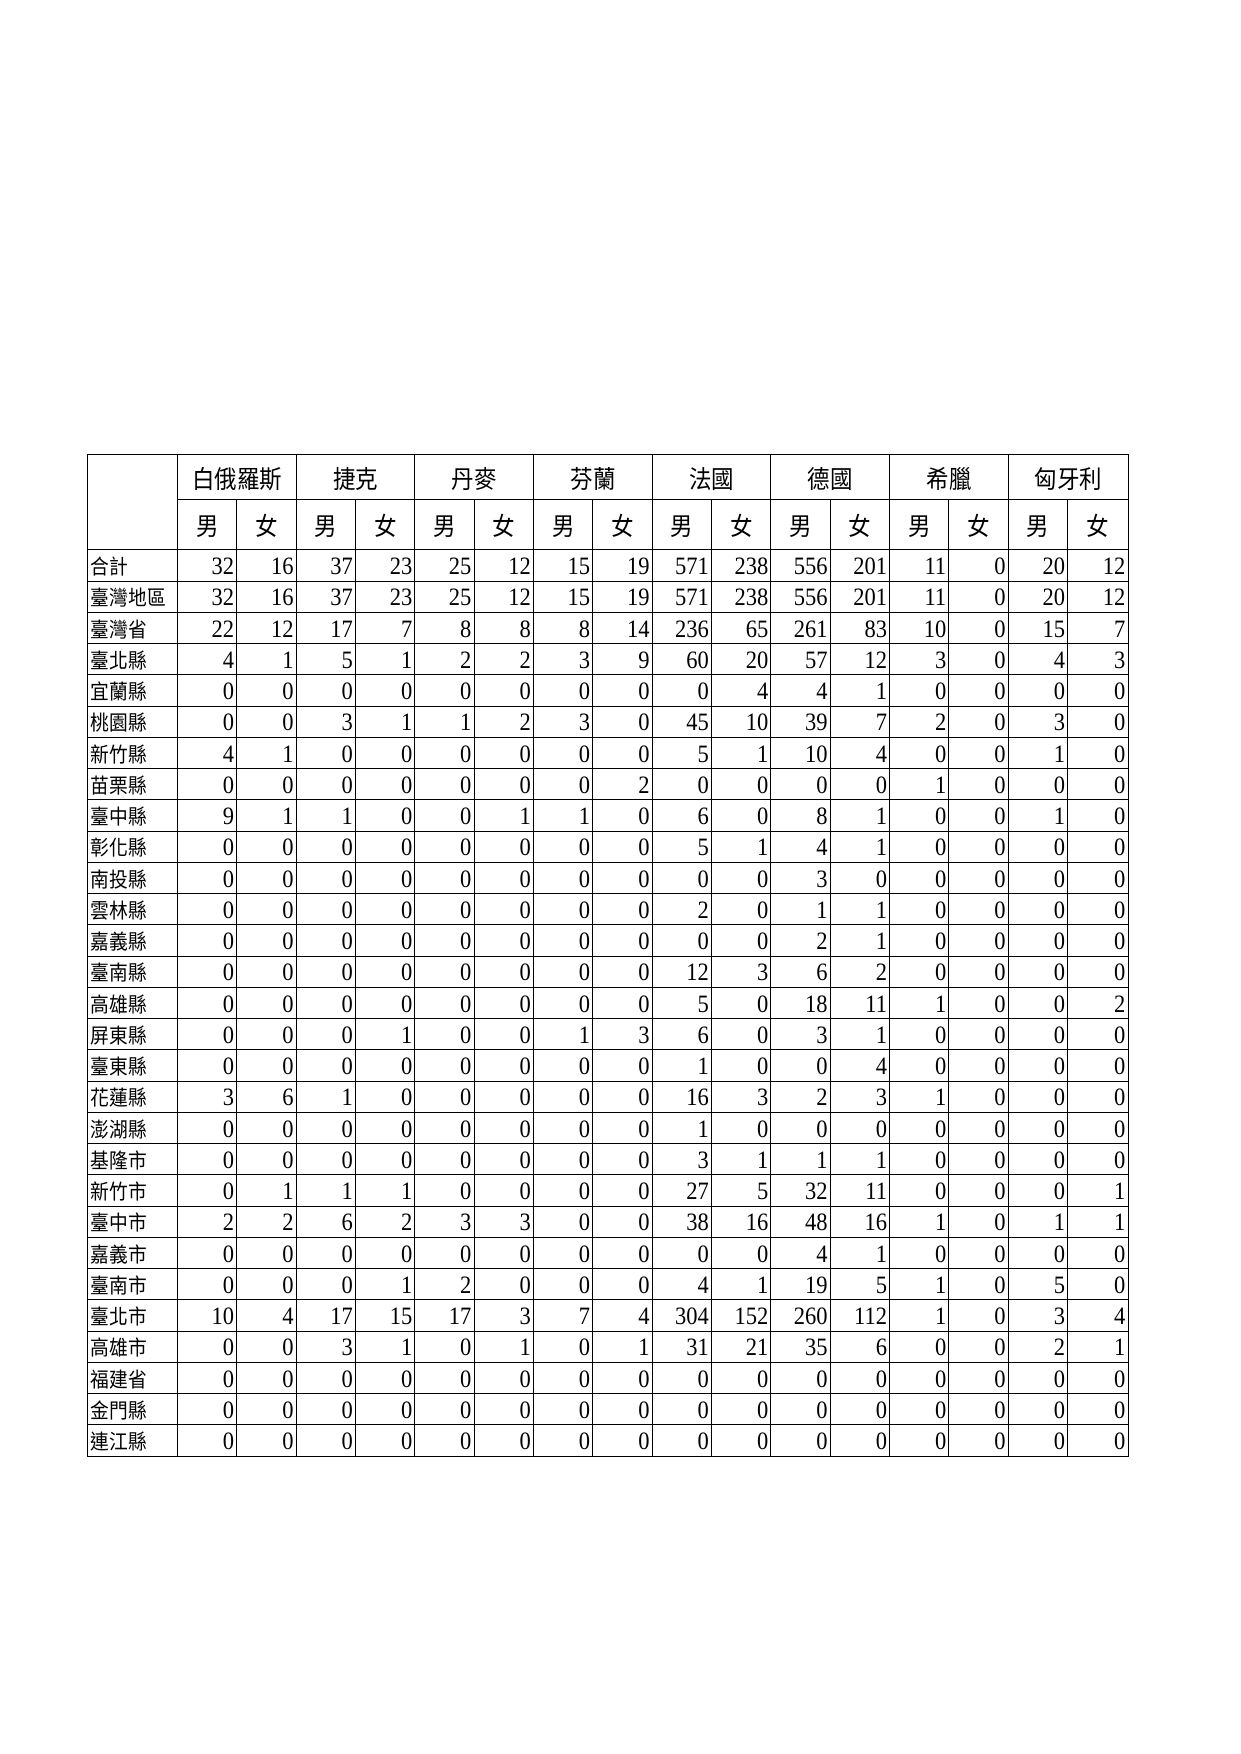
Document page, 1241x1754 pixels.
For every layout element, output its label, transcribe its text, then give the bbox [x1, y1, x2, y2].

table_cell 0 [890, 1238, 948, 1268]
table_cell 1 [831, 1238, 889, 1268]
table_cell 0 [178, 957, 236, 987]
table_cell 20 [1009, 582, 1067, 612]
table_cell 0 [1009, 1019, 1067, 1049]
table_cell 0 [653, 769, 711, 799]
table_cell 35 [771, 1332, 830, 1362]
table_cell 0 [415, 1144, 474, 1174]
table_cell 17 [297, 613, 355, 643]
table_cell 0 [415, 1332, 474, 1362]
table_cell 1 [1068, 1207, 1128, 1237]
table_cell 45 [653, 707, 711, 737]
table_cell 0 [178, 769, 236, 799]
table_cell 0 [237, 1019, 296, 1049]
table_header 法國 [653, 455, 770, 499]
table_cell 0 [178, 1050, 236, 1081]
table_cell 4 [771, 832, 830, 862]
table_cell 0 [593, 1175, 652, 1206]
table_cell 1 [890, 1082, 948, 1112]
table_cell 臺東縣 [88, 1050, 177, 1081]
table_cell 0 [593, 1394, 652, 1424]
table_cell 0 [415, 925, 474, 956]
table_cell 5 [831, 1269, 889, 1299]
table_cell 1 [297, 1175, 355, 1206]
table_cell 臺南縣 [88, 957, 177, 987]
table_cell 4 [831, 738, 889, 768]
table_cell 238 [712, 582, 770, 612]
table_cell 1 [653, 1050, 711, 1081]
table_cell 0 [534, 1113, 592, 1143]
table_cell 0 [415, 832, 474, 862]
table_cell 5 [297, 644, 355, 674]
table_cell 0 [534, 1269, 592, 1299]
table_cell 0 [949, 1144, 1008, 1174]
table_cell 0 [178, 1019, 236, 1049]
table_cell 1 [1009, 738, 1067, 768]
table_cell 17 [415, 1300, 474, 1331]
table_cell 0 [949, 1082, 1008, 1112]
table_cell 1 [890, 988, 948, 1018]
table_cell 0 [356, 1425, 414, 1456]
table_cell 0 [356, 738, 414, 768]
table_cell 0 [297, 1050, 355, 1081]
table_cell 7 [831, 707, 889, 737]
table_cell 0 [1068, 1269, 1128, 1299]
table_cell 6 [831, 1332, 889, 1362]
table_cell 花蓮縣 [88, 1082, 177, 1112]
table_cell 16 [831, 1207, 889, 1237]
table_cell 男 [890, 500, 948, 549]
table_cell 0 [415, 863, 474, 893]
table_cell 0 [415, 1425, 474, 1456]
table_cell 3 [831, 1082, 889, 1112]
table_cell 2 [475, 644, 533, 674]
table_cell 0 [1068, 957, 1128, 987]
table_cell 0 [534, 957, 592, 987]
table_cell 1 [712, 832, 770, 862]
table_cell 0 [653, 1394, 711, 1424]
table_cell 0 [178, 675, 236, 706]
table_cell 0 [534, 1175, 592, 1206]
table_cell 0 [712, 1050, 770, 1081]
table_cell 0 [1009, 1175, 1067, 1206]
table_cell 32 [771, 1175, 830, 1206]
table_cell 0 [178, 925, 236, 956]
table_cell 15 [534, 582, 592, 612]
table_cell 0 [653, 863, 711, 893]
table_cell 15 [356, 1300, 414, 1331]
table_cell 0 [297, 894, 355, 924]
table_cell 2 [237, 1207, 296, 1237]
table_cell 0 [593, 1363, 652, 1393]
table_cell 0 [1068, 769, 1128, 799]
table_cell 0 [1068, 1144, 1128, 1174]
table_cell 1 [593, 1332, 652, 1362]
table_cell 12 [653, 957, 711, 987]
table_cell 1 [831, 675, 889, 706]
table_cell 0 [1068, 1394, 1128, 1424]
table_cell 0 [949, 832, 1008, 862]
table_cell 男 [534, 500, 592, 549]
table_cell 0 [1068, 1050, 1128, 1081]
table_cell 基隆市 [88, 1144, 177, 1174]
table_cell 0 [712, 1363, 770, 1393]
table_cell 0 [771, 1394, 830, 1424]
table_cell 0 [949, 894, 1008, 924]
table_cell 83 [831, 613, 889, 643]
table_cell 5 [653, 832, 711, 862]
table_cell 0 [534, 1425, 592, 1456]
table_cell 1 [1009, 800, 1067, 831]
table_cell 0 [475, 1238, 533, 1268]
table_cell 1 [831, 832, 889, 862]
table_cell 0 [949, 863, 1008, 893]
table_cell 3 [534, 707, 592, 737]
table_cell 3 [297, 1332, 355, 1362]
table_cell 0 [949, 769, 1008, 799]
table_cell 39 [771, 707, 830, 737]
table_cell 12 [1068, 582, 1128, 612]
table_cell 0 [297, 1144, 355, 1174]
table_cell 0 [356, 1238, 414, 1268]
table_cell 0 [356, 1394, 414, 1424]
table_cell 4 [237, 1300, 296, 1331]
table_cell 女 [712, 500, 770, 549]
table_cell 236 [653, 613, 711, 643]
table_cell 0 [890, 957, 948, 987]
table_cell 18 [771, 988, 830, 1018]
table_cell 0 [949, 925, 1008, 956]
table_cell 0 [890, 1394, 948, 1424]
table_cell 0 [178, 1394, 236, 1424]
table_cell 0 [237, 707, 296, 737]
table_cell 男 [178, 500, 236, 549]
table_cell 女 [949, 500, 1008, 549]
table_cell 1 [890, 769, 948, 799]
table_cell 0 [949, 957, 1008, 987]
table_cell 0 [237, 1050, 296, 1081]
table_cell 10 [890, 613, 948, 643]
table_cell 0 [178, 1269, 236, 1299]
table_cell 0 [771, 1425, 830, 1456]
table_cell 6 [237, 1082, 296, 1112]
table_cell 0 [771, 1113, 830, 1143]
table_cell 0 [178, 988, 236, 1018]
table_cell 0 [1009, 1082, 1067, 1112]
table_cell 0 [534, 769, 592, 799]
table_header 白俄羅斯 [178, 455, 296, 499]
table_cell 0 [415, 769, 474, 799]
table_cell 32 [178, 550, 236, 581]
table_cell 0 [890, 800, 948, 831]
table_cell 1 [831, 1144, 889, 1174]
table_cell 3 [178, 1082, 236, 1112]
table_cell 6 [297, 1207, 355, 1237]
table_cell 1 [237, 644, 296, 674]
table_cell 0 [475, 769, 533, 799]
table_cell 0 [297, 738, 355, 768]
table_cell 0 [178, 1363, 236, 1393]
table_cell 1 [890, 1269, 948, 1299]
table_cell 0 [949, 1175, 1008, 1206]
table_cell 0 [297, 769, 355, 799]
table_cell 1 [831, 894, 889, 924]
table_cell 0 [475, 925, 533, 956]
table_cell 0 [534, 1394, 592, 1424]
table_cell 31 [653, 1332, 711, 1362]
table_cell 6 [771, 957, 830, 987]
table_cell 0 [297, 1238, 355, 1268]
table_cell 0 [890, 1175, 948, 1206]
table_cell 0 [356, 863, 414, 893]
table_cell 0 [949, 800, 1008, 831]
table_cell 556 [771, 550, 830, 581]
table_cell 304 [653, 1300, 711, 1331]
table_cell 0 [237, 863, 296, 893]
table_cell 新竹縣 [88, 738, 177, 768]
table_cell 0 [475, 863, 533, 893]
table_cell 0 [593, 675, 652, 706]
table_cell 12 [237, 613, 296, 643]
table_cell 3 [771, 1019, 830, 1049]
table_cell 1 [356, 1175, 414, 1206]
table_cell 0 [831, 863, 889, 893]
table_cell 3 [1009, 1300, 1067, 1331]
table_cell 4 [593, 1300, 652, 1331]
table_cell 0 [593, 707, 652, 737]
table_cell 2 [653, 894, 711, 924]
table_cell 0 [890, 1332, 948, 1362]
table_cell 0 [534, 1238, 592, 1268]
table_cell 0 [1068, 738, 1128, 768]
table_cell 1 [237, 1175, 296, 1206]
table_cell 0 [1068, 1113, 1128, 1143]
table_cell 男 [653, 500, 711, 549]
table_cell 7 [1068, 613, 1128, 643]
table_cell 0 [475, 1363, 533, 1393]
table_cell 260 [771, 1300, 830, 1331]
table_cell 57 [771, 644, 830, 674]
table_cell 臺南市 [88, 1269, 177, 1299]
table_cell 屏東縣 [88, 1019, 177, 1049]
table_cell 0 [475, 1425, 533, 1456]
table_cell 7 [356, 613, 414, 643]
table_cell 0 [297, 1363, 355, 1393]
table_cell 高雄市 [88, 1332, 177, 1362]
table_cell 0 [890, 1425, 948, 1456]
table_cell 男 [415, 500, 474, 549]
table_cell 27 [653, 1175, 711, 1206]
table_cell 201 [831, 582, 889, 612]
table_header 捷克 [297, 455, 414, 499]
table_cell 0 [1009, 894, 1067, 924]
table_cell 0 [1009, 1113, 1067, 1143]
table_cell 0 [890, 675, 948, 706]
table_cell 23 [356, 550, 414, 581]
table_cell 0 [356, 1082, 414, 1112]
table_cell 1 [475, 800, 533, 831]
table_cell 3 [712, 1082, 770, 1112]
table_cell 0 [1068, 1363, 1128, 1393]
table_cell 0 [593, 832, 652, 862]
table_cell 0 [890, 894, 948, 924]
table_cell 臺灣地區 [88, 582, 177, 612]
table_cell 0 [415, 988, 474, 1018]
table_cell 0 [237, 925, 296, 956]
table_cell 0 [949, 738, 1008, 768]
table_cell 556 [771, 582, 830, 612]
table_cell 11 [831, 1175, 889, 1206]
table_cell 571 [653, 550, 711, 581]
table_cell 4 [771, 1238, 830, 1268]
table_cell 0 [949, 1050, 1008, 1081]
table_cell 0 [237, 1394, 296, 1424]
table_cell 2 [356, 1207, 414, 1237]
table_cell 0 [949, 644, 1008, 674]
table_cell 女 [593, 500, 652, 549]
table_cell 0 [1068, 925, 1128, 956]
table_cell 0 [593, 1050, 652, 1081]
table_cell 0 [356, 1113, 414, 1143]
table_cell 0 [1009, 832, 1067, 862]
table_cell 0 [1068, 800, 1128, 831]
table_cell 22 [178, 613, 236, 643]
table_cell 1 [653, 1113, 711, 1143]
table_cell 1 [237, 738, 296, 768]
table_cell 0 [949, 1207, 1008, 1237]
table_cell 1 [297, 1082, 355, 1112]
table_cell 0 [1068, 863, 1128, 893]
table_cell 0 [712, 1113, 770, 1143]
table_cell 0 [534, 925, 592, 956]
table_cell 0 [593, 925, 652, 956]
table_cell 0 [1068, 832, 1128, 862]
table_cell 10 [178, 1300, 236, 1331]
table_cell 0 [178, 1113, 236, 1143]
table_cell 0 [534, 1050, 592, 1081]
table_cell 0 [1068, 1082, 1128, 1112]
table_cell 0 [475, 1394, 533, 1424]
table_cell 臺北縣 [88, 644, 177, 674]
table_cell 0 [949, 1019, 1008, 1049]
table_cell 1 [415, 707, 474, 737]
table_cell 0 [178, 1332, 236, 1362]
table_cell 0 [178, 707, 236, 737]
table_cell 0 [949, 1269, 1008, 1299]
table_cell 0 [237, 1425, 296, 1456]
table_cell 0 [297, 1113, 355, 1143]
table_cell 0 [178, 863, 236, 893]
table_cell 1 [771, 1144, 830, 1174]
table_cell 0 [949, 1394, 1008, 1424]
table_cell 0 [534, 738, 592, 768]
table_cell 0 [297, 1269, 355, 1299]
table_cell 17 [297, 1300, 355, 1331]
table_cell 0 [890, 1363, 948, 1393]
table_cell 宜蘭縣 [88, 675, 177, 706]
table_cell 3 [297, 707, 355, 737]
table_cell 0 [949, 1425, 1008, 1456]
table_cell 臺中市 [88, 1207, 177, 1237]
table_cell 0 [534, 988, 592, 1018]
table_cell 0 [1009, 1238, 1067, 1268]
table_cell 25 [415, 582, 474, 612]
table_cell 5 [653, 988, 711, 1018]
table_cell 0 [415, 800, 474, 831]
table_cell 0 [771, 1363, 830, 1393]
table_cell 0 [949, 1238, 1008, 1268]
table_cell 臺中縣 [88, 800, 177, 831]
table_cell 0 [890, 1050, 948, 1081]
table_cell 0 [475, 1082, 533, 1112]
table_cell 4 [178, 738, 236, 768]
table_cell 0 [712, 800, 770, 831]
table_cell 女 [831, 500, 889, 549]
table_cell 0 [475, 1113, 533, 1143]
table_cell 0 [653, 1238, 711, 1268]
table_cell 0 [237, 894, 296, 924]
table_cell 0 [475, 1144, 533, 1174]
table_cell 0 [178, 894, 236, 924]
table_cell 0 [415, 675, 474, 706]
table_cell 25 [415, 550, 474, 581]
table_cell 10 [771, 738, 830, 768]
table_cell 0 [1009, 863, 1067, 893]
table_cell 0 [831, 1425, 889, 1456]
table_cell 1 [534, 1019, 592, 1049]
table_header 德國 [771, 455, 889, 499]
table_cell 16 [712, 1207, 770, 1237]
table_cell 1 [534, 800, 592, 831]
table_cell 5 [653, 738, 711, 768]
table_cell 8 [475, 613, 533, 643]
table_cell 3 [475, 1207, 533, 1237]
table_cell 0 [534, 1082, 592, 1112]
table_cell 23 [356, 582, 414, 612]
table_cell 1 [712, 1144, 770, 1174]
table_cell 0 [1009, 1363, 1067, 1393]
table_cell 0 [475, 738, 533, 768]
table_cell 0 [356, 800, 414, 831]
table_cell 高雄縣 [88, 988, 177, 1018]
table_cell 48 [771, 1207, 830, 1237]
table_cell 0 [653, 675, 711, 706]
table_cell 0 [178, 832, 236, 862]
table_cell 0 [534, 1363, 592, 1393]
table_header [88, 455, 177, 549]
table_cell 3 [415, 1207, 474, 1237]
table_cell 2 [475, 707, 533, 737]
table_cell 0 [1068, 1019, 1128, 1049]
table_cell 2 [890, 707, 948, 737]
table_cell 11 [890, 582, 948, 612]
table_cell 0 [415, 1238, 474, 1268]
table_cell 0 [297, 988, 355, 1018]
table_cell 0 [712, 894, 770, 924]
table_cell 男 [297, 500, 355, 549]
table_cell 8 [771, 800, 830, 831]
table_cell 0 [475, 1175, 533, 1206]
table_cell 連江縣 [88, 1425, 177, 1456]
table_cell 0 [534, 894, 592, 924]
table_cell 4 [771, 675, 830, 706]
table_cell 4 [831, 1050, 889, 1081]
table_cell 0 [593, 1207, 652, 1237]
table_cell 0 [712, 988, 770, 1018]
table_cell 男 [771, 500, 830, 549]
table_cell 0 [534, 863, 592, 893]
table_cell 0 [1068, 1238, 1128, 1268]
table_cell 16 [237, 582, 296, 612]
table_cell 0 [475, 988, 533, 1018]
table_cell 0 [890, 863, 948, 893]
table_cell 0 [1009, 1050, 1067, 1081]
table_cell 0 [415, 957, 474, 987]
table_cell 0 [475, 894, 533, 924]
table_header 丹麥 [415, 455, 533, 499]
table_cell 2 [831, 957, 889, 987]
table_cell 0 [1009, 1144, 1067, 1174]
table_cell 21 [712, 1332, 770, 1362]
table_cell 15 [1009, 613, 1067, 643]
table_cell 9 [593, 644, 652, 674]
table_cell 0 [356, 1363, 414, 1393]
table_cell 0 [890, 1144, 948, 1174]
table_cell 12 [831, 644, 889, 674]
table_cell 0 [297, 675, 355, 706]
table_cell 0 [297, 957, 355, 987]
table_cell 0 [475, 1050, 533, 1081]
table_cell 3 [771, 863, 830, 893]
table_cell 11 [831, 988, 889, 1018]
table_cell 0 [890, 1019, 948, 1049]
table_cell 1 [712, 1269, 770, 1299]
table_cell 1 [297, 800, 355, 831]
table_cell 1 [890, 1300, 948, 1331]
table_cell 0 [712, 1394, 770, 1424]
table_cell 38 [653, 1207, 711, 1237]
table_cell 37 [297, 582, 355, 612]
table_cell 0 [890, 1113, 948, 1143]
table_cell 0 [356, 675, 414, 706]
table_cell 11 [890, 550, 948, 581]
table_cell 0 [831, 1394, 889, 1424]
table_cell 0 [237, 988, 296, 1018]
table_cell 9 [178, 800, 236, 831]
table_cell 0 [534, 1207, 592, 1237]
table_cell 0 [297, 1394, 355, 1424]
table_cell 1 [1009, 1207, 1067, 1237]
table_cell 0 [237, 1269, 296, 1299]
table_cell 澎湖縣 [88, 1113, 177, 1143]
table_cell 0 [593, 1082, 652, 1112]
table_cell 0 [356, 988, 414, 1018]
table_cell 0 [949, 582, 1008, 612]
table_cell 女 [356, 500, 414, 549]
table_cell 0 [949, 1332, 1008, 1362]
table_cell 1 [475, 1332, 533, 1362]
table_cell 15 [534, 550, 592, 581]
table_cell 1 [831, 800, 889, 831]
table_cell 2 [771, 925, 830, 956]
table_cell 4 [1009, 644, 1067, 674]
table_cell 0 [356, 832, 414, 862]
table_cell 1 [356, 644, 414, 674]
table_cell 0 [890, 832, 948, 862]
table_cell 3 [1009, 707, 1067, 737]
table_cell 0 [1009, 1425, 1067, 1456]
table_cell 5 [712, 1175, 770, 1206]
table_cell 238 [712, 550, 770, 581]
table_cell 0 [1009, 957, 1067, 987]
table_cell 0 [237, 769, 296, 799]
table_cell 0 [356, 925, 414, 956]
table_cell 0 [415, 1175, 474, 1206]
table_cell 0 [712, 769, 770, 799]
table_cell 0 [534, 675, 592, 706]
table_cell 0 [415, 1082, 474, 1112]
table_cell 0 [712, 1425, 770, 1456]
table_cell 0 [356, 894, 414, 924]
table_cell 0 [593, 988, 652, 1018]
table_cell 0 [949, 1363, 1008, 1393]
table_cell 8 [415, 613, 474, 643]
table_cell 1 [1068, 1332, 1128, 1362]
table_cell 0 [593, 800, 652, 831]
table_cell 3 [712, 957, 770, 987]
table_cell 1 [771, 894, 830, 924]
table_cell 65 [712, 613, 770, 643]
table_cell 0 [593, 1144, 652, 1174]
table_cell 女 [237, 500, 296, 549]
table_cell 0 [475, 957, 533, 987]
table_cell 1 [890, 1207, 948, 1237]
table_cell 0 [653, 1363, 711, 1393]
table_cell 1 [712, 738, 770, 768]
table_cell 桃園縣 [88, 707, 177, 737]
table_cell 112 [831, 1300, 889, 1331]
table_cell 4 [1068, 1300, 1128, 1331]
table_cell 男 [1009, 500, 1067, 549]
table_cell 0 [653, 1425, 711, 1456]
table_cell 0 [356, 957, 414, 987]
table_cell 2 [593, 769, 652, 799]
table_cell 0 [415, 894, 474, 924]
table_cell 3 [653, 1144, 711, 1174]
table_cell 雲林縣 [88, 894, 177, 924]
table_cell 0 [712, 1019, 770, 1049]
table_cell 0 [1068, 1425, 1128, 1456]
table_cell 0 [534, 1144, 592, 1174]
table_cell 0 [475, 1019, 533, 1049]
table_cell 0 [237, 957, 296, 987]
table_cell 0 [415, 738, 474, 768]
table_cell 0 [534, 832, 592, 862]
table_cell 2 [415, 1269, 474, 1299]
table_cell 0 [949, 550, 1008, 581]
table_cell 4 [178, 644, 236, 674]
table_cell 0 [593, 863, 652, 893]
table_cell 12 [1068, 550, 1128, 581]
table_cell 0 [415, 1394, 474, 1424]
table_cell 嘉義市 [88, 1238, 177, 1268]
table_cell 0 [593, 1425, 652, 1456]
table_cell 0 [475, 832, 533, 862]
table_cell 12 [475, 550, 533, 581]
table_cell 0 [297, 1019, 355, 1049]
table_cell 2 [415, 644, 474, 674]
table_cell 0 [237, 1113, 296, 1143]
table_cell 201 [831, 550, 889, 581]
table_cell 合計 [88, 550, 177, 581]
table_cell 0 [1009, 769, 1067, 799]
table_cell 3 [890, 644, 948, 674]
table_cell 0 [949, 613, 1008, 643]
table_cell 0 [237, 1144, 296, 1174]
table_cell 0 [1068, 707, 1128, 737]
table_cell 0 [593, 1113, 652, 1143]
table_cell 571 [653, 582, 711, 612]
table_cell 0 [831, 1363, 889, 1393]
table_cell 3 [593, 1019, 652, 1049]
table_cell 0 [475, 675, 533, 706]
table_cell 32 [178, 582, 236, 612]
table_cell 0 [949, 675, 1008, 706]
table_cell 0 [297, 863, 355, 893]
table_cell 7 [534, 1300, 592, 1331]
table_cell 0 [297, 832, 355, 862]
table_cell 0 [475, 1269, 533, 1299]
table_cell 0 [237, 675, 296, 706]
table_cell 0 [1068, 675, 1128, 706]
table_cell 0 [237, 1238, 296, 1268]
table_cell 0 [178, 1425, 236, 1456]
table_cell 0 [297, 1425, 355, 1456]
table_cell 6 [653, 1019, 711, 1049]
table_cell 0 [771, 769, 830, 799]
table_cell 1 [1068, 1175, 1128, 1206]
table_cell 0 [1068, 894, 1128, 924]
table_cell 3 [1068, 644, 1128, 674]
table_cell 0 [949, 1113, 1008, 1143]
table_header 芬蘭 [534, 455, 652, 499]
table_header 希臘 [890, 455, 1008, 499]
table_cell 152 [712, 1300, 770, 1331]
table_cell 6 [653, 800, 711, 831]
table_cell 3 [534, 644, 592, 674]
table_cell 0 [534, 1332, 592, 1362]
table_cell 0 [356, 769, 414, 799]
table_cell 苗栗縣 [88, 769, 177, 799]
table_cell 12 [475, 582, 533, 612]
table_cell 0 [1009, 1394, 1067, 1424]
table_cell 1 [356, 707, 414, 737]
table_cell 0 [712, 1238, 770, 1268]
table_cell 37 [297, 550, 355, 581]
table_cell 16 [653, 1082, 711, 1112]
table_cell 臺北市 [88, 1300, 177, 1331]
table_cell 0 [593, 738, 652, 768]
table_header 匈牙利 [1009, 455, 1128, 499]
table_cell 0 [415, 1050, 474, 1081]
table_cell 1 [356, 1019, 414, 1049]
table_cell 彰化縣 [88, 832, 177, 862]
table_cell 0 [415, 1019, 474, 1049]
table_cell 0 [178, 1175, 236, 1206]
table_cell 0 [178, 1144, 236, 1174]
table_cell 0 [1009, 675, 1067, 706]
table_cell 0 [593, 1238, 652, 1268]
table_cell 0 [356, 1144, 414, 1174]
table_cell 0 [593, 1269, 652, 1299]
table_cell 19 [771, 1269, 830, 1299]
table_cell 261 [771, 613, 830, 643]
table_cell 0 [178, 1238, 236, 1268]
table_cell 0 [890, 925, 948, 956]
table_cell 0 [831, 1113, 889, 1143]
table_cell 1 [237, 800, 296, 831]
table_cell 16 [237, 550, 296, 581]
table_cell 0 [415, 1363, 474, 1393]
table_cell 0 [237, 832, 296, 862]
table_cell 0 [1009, 988, 1067, 1018]
table_cell 1 [356, 1269, 414, 1299]
table_cell 金門縣 [88, 1394, 177, 1424]
table_cell 0 [831, 769, 889, 799]
table_cell 0 [356, 1050, 414, 1081]
table_cell 0 [653, 925, 711, 956]
table_cell 19 [593, 550, 652, 581]
table_cell 0 [949, 988, 1008, 1018]
table_cell 0 [593, 894, 652, 924]
table_cell 14 [593, 613, 652, 643]
table_cell 0 [712, 863, 770, 893]
table_cell 3 [475, 1300, 533, 1331]
table_cell 0 [415, 1113, 474, 1143]
table_cell 4 [653, 1269, 711, 1299]
table_cell 0 [712, 925, 770, 956]
table_cell 1 [831, 925, 889, 956]
table_cell 0 [949, 707, 1008, 737]
table_cell 8 [534, 613, 592, 643]
table_cell 1 [831, 1019, 889, 1049]
table_cell 5 [1009, 1269, 1067, 1299]
table_cell 福建省 [88, 1363, 177, 1393]
table_cell 0 [297, 925, 355, 956]
table_cell 0 [237, 1332, 296, 1362]
table_cell 10 [712, 707, 770, 737]
table_cell 新竹市 [88, 1175, 177, 1206]
table_cell 0 [949, 1300, 1008, 1331]
table_cell 2 [1009, 1332, 1067, 1362]
table_cell 20 [712, 644, 770, 674]
table_cell 60 [653, 644, 711, 674]
table_cell 嘉義縣 [88, 925, 177, 956]
table_cell 20 [1009, 550, 1067, 581]
table_cell 0 [237, 1363, 296, 1393]
table_cell 0 [1009, 925, 1067, 956]
table_cell 4 [712, 675, 770, 706]
table_cell 女 [475, 500, 533, 549]
table_cell 臺灣省 [88, 613, 177, 643]
table_cell 南投縣 [88, 863, 177, 893]
table_cell 0 [771, 1050, 830, 1081]
table_cell 2 [771, 1082, 830, 1112]
table_cell 女 [1068, 500, 1128, 549]
table_cell 19 [593, 582, 652, 612]
table_cell 1 [356, 1332, 414, 1362]
table_cell 2 [1068, 988, 1128, 1018]
table_cell 0 [593, 957, 652, 987]
table_cell 0 [890, 738, 948, 768]
table_cell 2 [178, 1207, 236, 1237]
